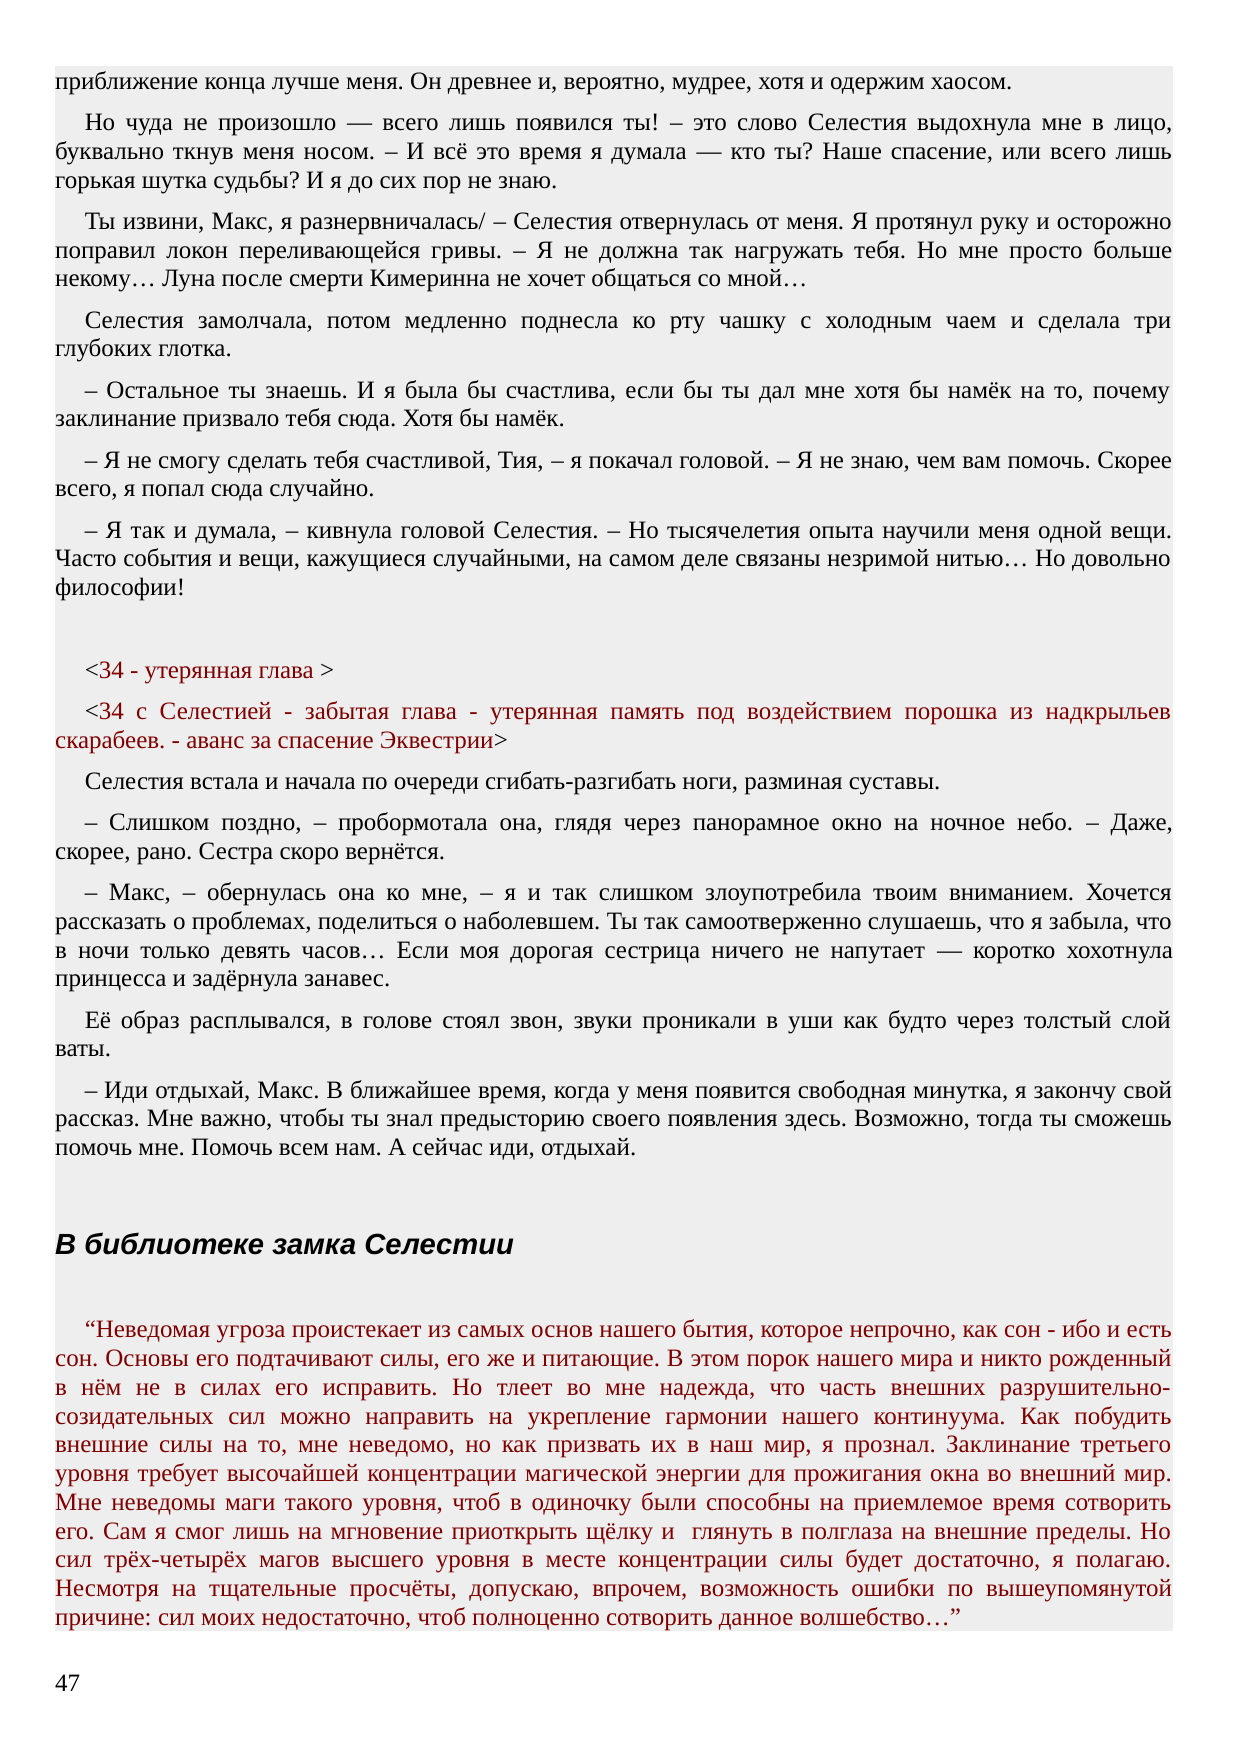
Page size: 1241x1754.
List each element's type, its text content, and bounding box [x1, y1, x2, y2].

text Но чуда не произошло — всего лишь появился ты! – это слово Селестия выдохнула мне в лицо, буквально ткнув меня носом. – И всё это время я думала — кто ты? Наше спасение, или всего лишь горькая шутка судьбы? И я до сих пор не знаю. [55, 107, 1173, 193]
text приближение конца лучше меня. Он древнее и, вероятно, мудрее, хотя и одержим хаосом. [55, 66, 1173, 95]
text – Слишком поздно, – пробормотала она, глядя через панорамное окно на ночное небо. – Даже, скорее, рано. Сестра скоро вернётся. [55, 807, 1173, 865]
text – Остальное ты знаешь. И я была бы счастлива, если бы ты дал мне хотя бы намёк на то, почему заклинание призвало тебя сюда. Хотя бы намёк. [55, 375, 1173, 432]
text <34 - утерянная глава > [55, 655, 1173, 683]
text – Макс, – обернулась она ко мне, – я и так слишком злоупотребила твоим вниманием. Хочется рассказать о проблемах, поделиться о наболевшем. Ты так самоотверженно слушаешь, что я забыла, что в ночи только девять часов… Если моя дорогая сестрица ничего не напутает — коротко хохотнула принцесса и задёрнула занавес. [55, 877, 1173, 992]
text Её образ расплывался, в голове стоял звон, звуки проникали в уши как будто через толстый слой ваты. [55, 1005, 1173, 1062]
text Селестия встала и начала по очереди сгибать-разгибать ноги, разминая суставы. [55, 766, 1173, 795]
text – Я не смогу сделать тебя счастливой, Тия, – я покачал головой. – Я не знаю, чем вам помочь. Скорее всего, я попал сюда случайно. [55, 445, 1173, 502]
text “Неведомая угроза проистекает из самых основ нашего бытия, которое непрочно, как сон - ибо и есть сон. Основы его подтачивают силы, его же и питающие. В этом порок нашего мира и никто рожденный в нём не в силах его исправить. Но тлеет во мне надежда, что часть внешних разрушительно-созидательных сил можно направить на укрепление гармонии нашего континуума. Как побудить внешние силы на то, мне неведомо, но как призвать их в наш мир, я прознал. Заклинание третьего уровня требует высочайшей концентрации магической энергии для прожигания окна во внешний мир. Мне неведомы маги такого уровня, чтоб в одиночку были способны на приемлемое время сотворить его. Сам я смог лишь на мгновение приоткрыть щёлку и глянуть в полглаза на внешние пределы. Но сил трёх-четырёх магов высшего уровня в месте концентрации силы будет достаточно, я полагаю. Несмотря на тщательные просчёты, допускаю, впрочем, возможность ошибки по вышеупомянутой причине: сил моих недостаточно, чтоб полноценно сотворить данное волшебство…” [55, 1314, 1173, 1631]
text <34 с Селестией - забытая глава - утерянная память под воздействием порошка из надкрыльев скарабеев. - аванс за спасение Эквестрии> [55, 696, 1173, 753]
text Селестия замолчала, потом медленно поднесла ко рту чашку с холодным чаем и сделала три глубоких глотка. [55, 305, 1173, 362]
text – Я так и думала, – кивнула головой Селестия. – Но тысячелетия опыта научили меня одной вещи. Часто события и вещи, кажущиеся случайными, на самом деле связаны незримой нитью… Но довольно философии! [55, 515, 1173, 601]
subtitle В библиотеке замка Селестии [55, 1227, 1173, 1261]
text – Иди отдыхай, Макс. В ближайшее время, когда у меня появится свободная минутка, я закончу свой рассказ. Мне важно, чтобы ты знал предысторию своего появления здесь. Возможно, тогда ты сможешь помочь мне. Помочь всем нам. А сейчас иди, отдыхай. [55, 1075, 1173, 1161]
text Ты извини, Макс, я разнервничалась/ – Селестия отвернулась от меня. Я протянул руку и осторожно поправил локон переливающейся гривы. – Я не должна так нагружать тебя. Но мне просто больше некому… Луна после смерти Кимеринна не хочет общаться со мной… [55, 206, 1173, 292]
